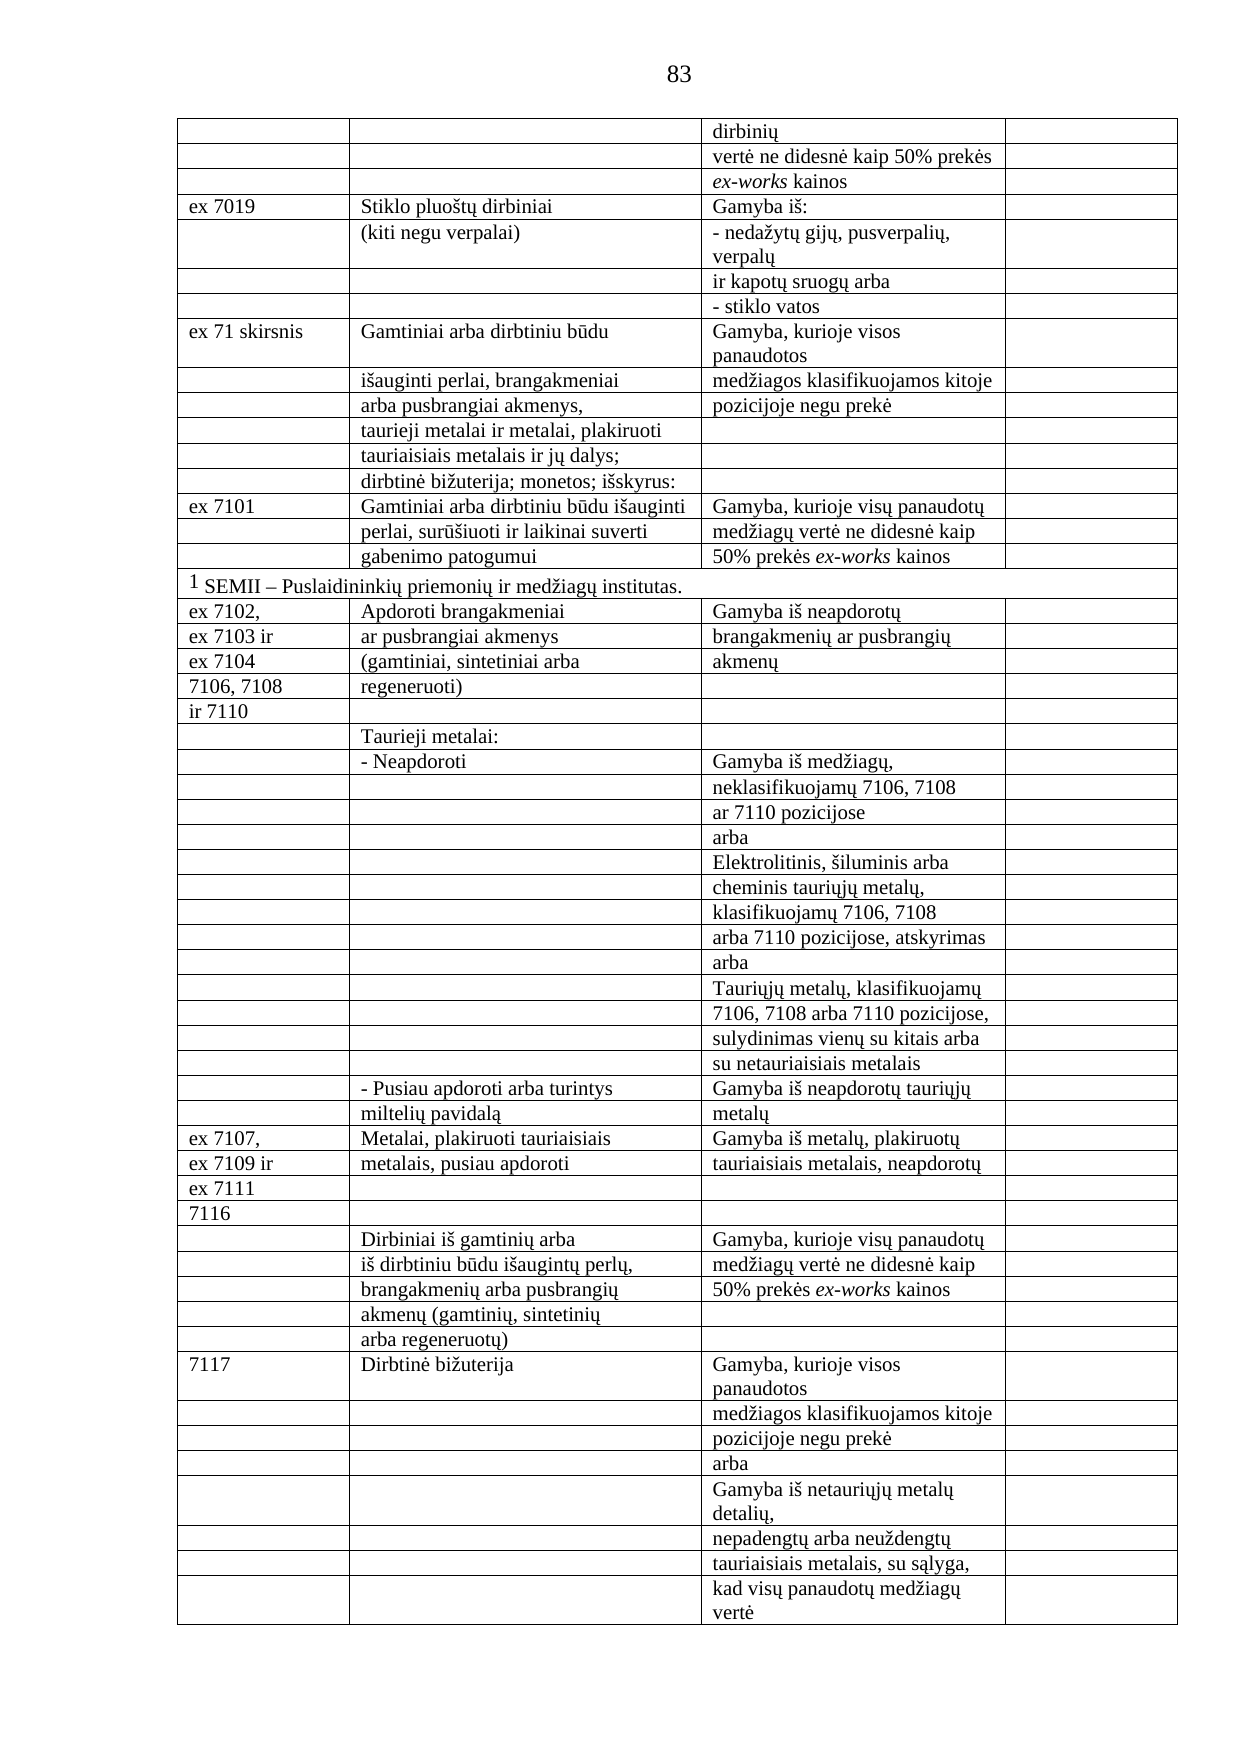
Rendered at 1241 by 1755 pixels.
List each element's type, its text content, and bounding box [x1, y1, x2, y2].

table_cell medžiagos klasifikuojamos kitoje [702, 368, 1005, 392]
table_cell tauriaisiais metalais, neapdorotų [702, 1151, 1005, 1175]
table_cell [178, 1277, 349, 1301]
table_cell [178, 850, 349, 874]
table_cell 7106, 7108 [178, 674, 349, 698]
table_cell dirbinių [702, 119, 1005, 143]
table_cell [1006, 599, 1177, 623]
table_cell medžiagų vertė ne didesnė kaip [702, 1252, 1005, 1276]
table_cell - Pusiau apdoroti arba turintys [350, 1076, 701, 1100]
table_cell miltelių pavidalą [350, 1101, 701, 1125]
table_cell tauriaisiais metalais ir jų dalys; [350, 444, 701, 467]
table_cell arba [702, 825, 1005, 849]
table_cell [350, 144, 701, 168]
table_cell [350, 1551, 701, 1575]
table_cell [178, 269, 349, 293]
table_cell cheminis tauriųjų metalų, [702, 875, 1005, 899]
table_cell Dirbtinė bižuterija [350, 1352, 701, 1400]
table_cell [1006, 1576, 1177, 1624]
table_cell sulydinimas vienų su kitais arba [702, 1026, 1005, 1050]
table_cell [1006, 1252, 1177, 1276]
table_cell [1006, 169, 1177, 193]
table_cell [178, 1451, 349, 1475]
table_cell [1006, 1426, 1177, 1450]
table_cell arba [702, 950, 1005, 974]
table_cell [702, 1176, 1005, 1200]
table_cell Elektrolitinis, šiluminis arba [702, 850, 1005, 874]
table_cell Taurieji metalai: [350, 724, 701, 748]
table_cell [350, 850, 701, 874]
table_cell Gamtiniai arba dirbtiniu būdu išauginti [350, 494, 701, 518]
table_cell [178, 750, 349, 773]
table_cell regeneruoti) [350, 674, 701, 698]
table_cell [178, 444, 349, 467]
table_cell [1006, 775, 1177, 799]
table_cell [350, 1401, 701, 1425]
table_cell Metalai, plakiruoti tauriaisiais [350, 1126, 701, 1150]
table_cell [178, 1476, 349, 1524]
table_cell [1006, 319, 1177, 367]
table_cell neklasifikuojamų 7106, 7108 [702, 775, 1005, 799]
table_cell [1006, 1126, 1177, 1150]
table_cell [178, 1101, 349, 1125]
table_cell [1006, 1451, 1177, 1475]
table_cell metalų [702, 1101, 1005, 1125]
table_cell perlai, surūšiuoti ir laikinai suverti [350, 519, 701, 543]
table_cell [178, 1327, 349, 1351]
table_cell [702, 724, 1005, 748]
table_cell [1006, 1226, 1177, 1251]
table_cell [1006, 925, 1177, 949]
table_cell [178, 875, 349, 899]
table_cell [178, 418, 349, 442]
table_cell [350, 775, 701, 799]
table_cell [1006, 294, 1177, 318]
table_cell [178, 119, 349, 143]
table_cell [178, 1576, 349, 1624]
table_cell [1006, 444, 1177, 467]
table_cell [1006, 195, 1177, 218]
table_cell Gamyba iš medžiagų, [702, 750, 1005, 773]
table_cell Gamyba, kurioje visų panaudotų [702, 494, 1005, 518]
table_cell [1006, 544, 1177, 568]
table_cell dirbtinė bižuterija; monetos; išskyrus: [350, 469, 701, 493]
table_cell [350, 1526, 701, 1550]
table_cell [350, 925, 701, 949]
table_cell [1006, 418, 1177, 442]
table_cell [702, 1302, 1005, 1326]
table_cell vertė ne didesnė kaip 50% prekės [702, 144, 1005, 168]
table_cell išauginti perlai, brangakmeniai [350, 368, 701, 392]
table_cell [1006, 1151, 1177, 1175]
table_cell kad visų panaudotų medžiagų vertė [702, 1576, 1005, 1624]
table_cell ex 7019 [178, 195, 349, 218]
table_cell [178, 1226, 349, 1251]
table_cell ir kapotų sruogų arba [702, 269, 1005, 293]
table_cell [178, 1051, 349, 1075]
table_cell [1006, 1352, 1177, 1400]
table_cell akmenų (gamtinių, sintetinių [350, 1302, 701, 1326]
table_cell [1006, 975, 1177, 999]
table_cell [702, 444, 1005, 467]
table_cell brangakmenių ar pusbrangių [702, 624, 1005, 648]
table_cell [1006, 1001, 1177, 1024]
table_cell Gamyba, kurioje visos panaudotos [702, 319, 1005, 367]
table_cell pozicijoje negu prekė [702, 1426, 1005, 1450]
table_cell - nedažytų gijų, pusverpalių, verpalų [702, 220, 1005, 268]
table_cell nepadengtų arba neuždengtų [702, 1526, 1005, 1550]
table_cell Dirbiniai iš gamtinių arba [350, 1226, 701, 1251]
table_cell [350, 169, 701, 193]
table_cell [1006, 1327, 1177, 1351]
table_cell - stiklo vatos [702, 294, 1005, 318]
table_cell Apdoroti brangakmeniai [350, 599, 701, 623]
table_cell [1006, 144, 1177, 168]
table_cell Gamtiniai arba dirbtiniu būdu [350, 319, 701, 367]
table_cell [1006, 1176, 1177, 1200]
table_cell [1006, 1277, 1177, 1301]
table_cell Gamyba iš metalų, plakiruotų [702, 1126, 1005, 1150]
table_cell ar 7110 pozicijose [702, 800, 1005, 824]
table_cell [1006, 950, 1177, 974]
table_cell [350, 1201, 701, 1225]
table_cell [1006, 750, 1177, 773]
table_cell [178, 220, 349, 268]
table_cell metalais, pusiau apdoroti [350, 1151, 701, 1175]
table_cell [178, 144, 349, 168]
table_cell [1006, 624, 1177, 648]
table_cell arba regeneruotų) [350, 1327, 701, 1351]
table_cell [178, 900, 349, 924]
table_cell - Neapdoroti [350, 750, 701, 773]
table_cell [178, 975, 349, 999]
table_cell [178, 1526, 349, 1550]
table_cell [1006, 825, 1177, 849]
table_cell ir 7110 [178, 699, 349, 723]
table_cell klasifikuojamų 7106, 7108 [702, 900, 1005, 924]
table_cell [1006, 1201, 1177, 1225]
table_cell [350, 875, 701, 899]
table_cell [1006, 1026, 1177, 1050]
table_cell [1006, 1476, 1177, 1524]
table_cell arba 7110 pozicijose, atskyrimas [702, 925, 1005, 949]
table_cell ex 7111 [178, 1176, 349, 1200]
table_cell Stiklo pluoštų dirbiniai [350, 195, 701, 218]
table_cell Gamyba iš neapdorotų tauriųjų [702, 1076, 1005, 1100]
table_cell [178, 775, 349, 799]
table_cell [1006, 393, 1177, 417]
table_cell [1006, 519, 1177, 543]
table_cell [350, 900, 701, 924]
table_cell (kiti negu verpalai) [350, 220, 701, 268]
table_cell [1006, 724, 1177, 748]
table_cell pozicijoje negu prekė [702, 393, 1005, 417]
table_cell [702, 1327, 1005, 1351]
table_cell [178, 294, 349, 318]
table_cell 7117 [178, 1352, 349, 1400]
table_cell [178, 1076, 349, 1100]
table_cell [350, 119, 701, 143]
table_cell Gamyba, kurioje visos panaudotos [702, 1352, 1005, 1400]
table_cell [1006, 494, 1177, 518]
table_cell [1006, 1051, 1177, 1075]
table_cell [350, 1026, 701, 1050]
table_cell akmenų [702, 649, 1005, 673]
table_cell ex-works kainos [702, 169, 1005, 193]
table_cell [702, 418, 1005, 442]
table_cell ar pusbrangiai akmenys [350, 624, 701, 648]
table_cell [1006, 1302, 1177, 1326]
table_cell arba pusbrangiai akmenys, [350, 393, 701, 417]
table_cell ex 7102, [178, 599, 349, 623]
table_cell [1006, 800, 1177, 824]
table_cell 50% prekės ex-works kainos [702, 1277, 1005, 1301]
table_cell [350, 1451, 701, 1475]
table_cell [350, 699, 701, 723]
table_cell [178, 800, 349, 824]
table_cell [178, 950, 349, 974]
table_cell [350, 825, 701, 849]
table_cell [350, 1576, 701, 1624]
table_cell iš dirbtiniu būdu išaugintų perlų, [350, 1252, 701, 1276]
table_cell [350, 1476, 701, 1524]
table_cell [702, 699, 1005, 723]
table_cell [1006, 850, 1177, 874]
table_cell [178, 724, 349, 748]
table_cell [350, 800, 701, 824]
table_cell [702, 469, 1005, 493]
table_cell [178, 368, 349, 392]
table_cell [178, 825, 349, 849]
table_cell arba [702, 1451, 1005, 1475]
table_cell [702, 674, 1005, 698]
table_cell Gamyba iš: [702, 195, 1005, 218]
table_cell [178, 1302, 349, 1326]
table_cell [178, 1001, 349, 1024]
table_cell 7106, 7108 arba 7110 pozicijose, [702, 1001, 1005, 1024]
table_cell su netauriaisiais metalais [702, 1051, 1005, 1075]
table_cell [1006, 119, 1177, 143]
table_cell [350, 294, 701, 318]
table_cell [178, 1026, 349, 1050]
table_cell [350, 950, 701, 974]
table_cell medžiagų vertė ne didesnė kaip [702, 519, 1005, 543]
table_cell [178, 393, 349, 417]
table_cell ex 7104 [178, 649, 349, 673]
table_cell [178, 544, 349, 568]
table_cell 1 SEMII – Puslaidininkių priemonių ir medžiagų institutas. [178, 569, 1177, 598]
table_cell [1006, 1076, 1177, 1100]
table_cell [702, 1201, 1005, 1225]
table_cell [1006, 1526, 1177, 1550]
table_cell [1006, 649, 1177, 673]
table_cell [350, 269, 701, 293]
table_cell [178, 1252, 349, 1276]
table_cell [178, 925, 349, 949]
table_cell [1006, 875, 1177, 899]
table_cell [350, 1176, 701, 1200]
table_cell [1006, 1101, 1177, 1125]
table_cell ex 71 skirsnis [178, 319, 349, 367]
table_cell [1006, 900, 1177, 924]
table_cell [350, 1426, 701, 1450]
table_cell tauriaisiais metalais, su sąlyga, [702, 1551, 1005, 1575]
table_cell [1006, 1551, 1177, 1575]
table_cell Gamyba, kurioje visų panaudotų [702, 1226, 1005, 1251]
table_cell gabenimo patogumui [350, 544, 701, 568]
table_cell ex 7109 ir [178, 1151, 349, 1175]
table_cell (gamtiniai, sintetiniai arba [350, 649, 701, 673]
table_cell [178, 1401, 349, 1425]
table_cell [350, 975, 701, 999]
table_cell [1006, 699, 1177, 723]
table_cell [178, 1426, 349, 1450]
table_cell [1006, 269, 1177, 293]
table_cell Tauriųjų metalų, klasifikuojamų [702, 975, 1005, 999]
table_cell [178, 469, 349, 493]
table_cell 50% prekės ex-works kainos [702, 544, 1005, 568]
table_cell medžiagos klasifikuojamos kitoje [702, 1401, 1005, 1425]
table_cell [1006, 674, 1177, 698]
table_cell [350, 1001, 701, 1024]
table_cell [178, 1551, 349, 1575]
table_cell [1006, 220, 1177, 268]
table_cell ex 7107, [178, 1126, 349, 1150]
table_cell taurieji metalai ir metalai, plakiruoti [350, 418, 701, 442]
table_cell [1006, 1401, 1177, 1425]
table_cell brangakmenių arba pusbrangių [350, 1277, 701, 1301]
table_cell Gamyba iš neapdorotų [702, 599, 1005, 623]
table_cell ex 7103 ir [178, 624, 349, 648]
table_cell [350, 1051, 701, 1075]
table_cell 7116 [178, 1201, 349, 1225]
table_cell [178, 169, 349, 193]
table_cell Gamyba iš netauriųjų metalų detalių, [702, 1476, 1005, 1524]
table_cell ex 7101 [178, 494, 349, 518]
table_cell [1006, 368, 1177, 392]
table_cell [1006, 469, 1177, 493]
table_cell [178, 519, 349, 543]
